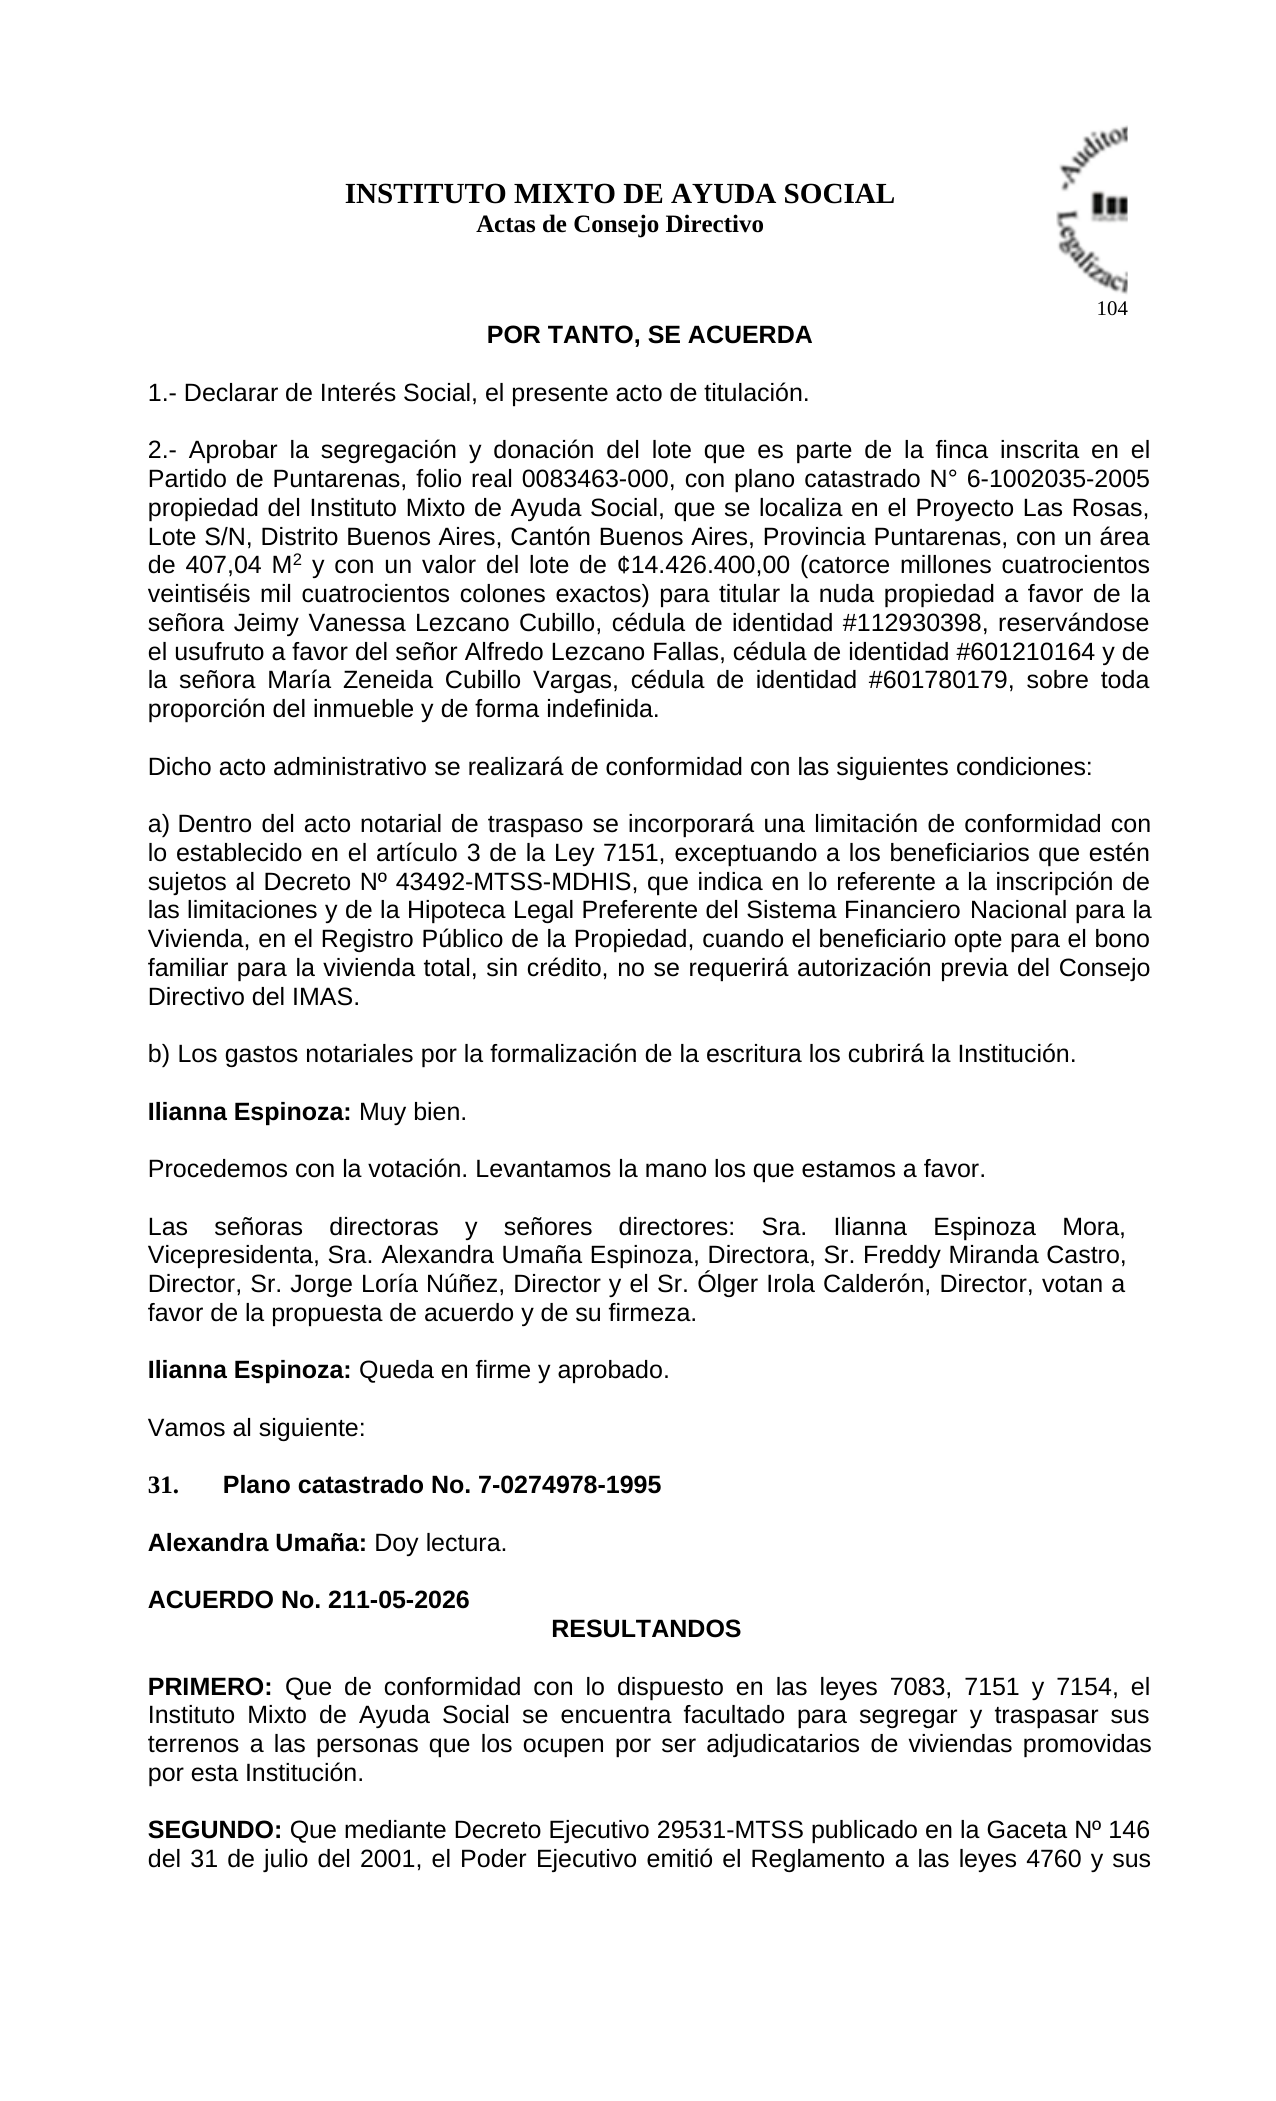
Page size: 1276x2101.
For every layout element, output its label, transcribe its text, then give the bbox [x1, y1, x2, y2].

list Los gastos notariales por la formalización de la escritura los cubrirá la Institución. [148, 1039, 1152, 1068]
text Ilianna Espinoza: Queda en firme y aprobado. [148, 1355, 1136, 1384]
list Alexandra Umaña: Doy lectura. [148, 1528, 1127, 1557]
text SEGUNDO: Que mediante Decreto Ejecutivo 29531-MTSS publicado en la Gaceta Nº 146 del 31 de julio del 2001, el Poder Ejecutivo emitió el Reglamento a las leyes 4760 y sus [148, 1816, 1152, 1873]
text 1.- Declarar de Interés Social, el presente acto de titulación. [148, 378, 1152, 407]
list POR TANTO, SE ACUERDA [148, 320, 1152, 349]
text Las señoras directoras y señores directores: Sra. Ilianna Espinoza Mora, Vicepresidenta, Sra. Alexandra Umaña Espinoza, Directora, Sr. Freddy Miranda Castro, Director, Sr. Jorge Loría Núñez, Director y el Sr. Ólger Irola Calderón, Director, votan a favor de la propuesta de acuerdo y de su firmeza. [148, 1212, 1127, 1327]
text Procedemos con la votación. Levantamos la mano los que estamos a favor. [148, 1154, 1136, 1183]
text PRIMERO: Que de conformidad con lo dispuesto en las leyes 7083, 7151 y 7154, el Instituto Mixto de Ayuda Social se encuentra facultado para segregar y traspasar sus terrenos a las personas que los ocupen por ser adjudicatarios de viviendas promovidas por esta Institución. [148, 1672, 1152, 1787]
text RESULTANDOS [148, 1614, 1152, 1643]
list Plano catastrado No. 7-0274978-1995 [148, 1470, 1127, 1499]
list Dentro del acto notarial de traspaso se incorporará una limitación de conformidad con lo establecido en el artículo 3 de la Ley 7151, exceptuando a los beneficiarios que estén sujetos al Decreto Nº 43492-MTSS-MDHIS, que indica en lo referente a la inscripción de las limitaciones y de la Hipoteca Legal Preferente del Sistema Financiero Nacional para la Vivienda, en el Registro Público de la Propiedad, cuando el beneficiario opte para el bono familiar para la vivienda total, sin crédito, no se requerirá autorización previa del Consejo Directivo del IMAS. [148, 809, 1152, 1010]
text Dicho acto administrativo se realizará de conformidad con las siguientes condiciones: [148, 752, 1152, 780]
list ACUERDO No. 211-05-2026 [148, 1586, 1127, 1614]
text 2.- Aprobar la segregación y donación del lote que es parte de la finca inscrita en el Partido de Puntarenas, folio real 0083463-000, con plano catastrado N° 6-1002035-2005 propiedad del Instituto Mixto de Ayuda Social, que se localiza en el Proyecto Las Rosas, Lote S/N, Distrito Buenos Aires, Cantón Buenos Aires, Provincia Puntarenas, con un área de 407,04 M2 y con un valor del lote de ¢14.426.400,00 (catorce millones cuatrocientos veintiséis mil cuatrocientos colones exactos) para titular la nuda propiedad a favor de la señora Jeimy Vanessa Lezcano Cubillo, cédula de identidad #112930398, reservándose el usufruto a favor del señor Alfredo Lezcano Fallas, cédula de identidad #601210164 y de la señora María Zeneida Cubillo Vargas, cédula de identidad #601780179, sobre toda proporción del inmueble y de forma indefinida. [148, 435, 1152, 723]
text Ilianna Espinoza: Muy bien. [148, 1097, 1136, 1125]
text Vamos al siguiente: [148, 1413, 1127, 1442]
